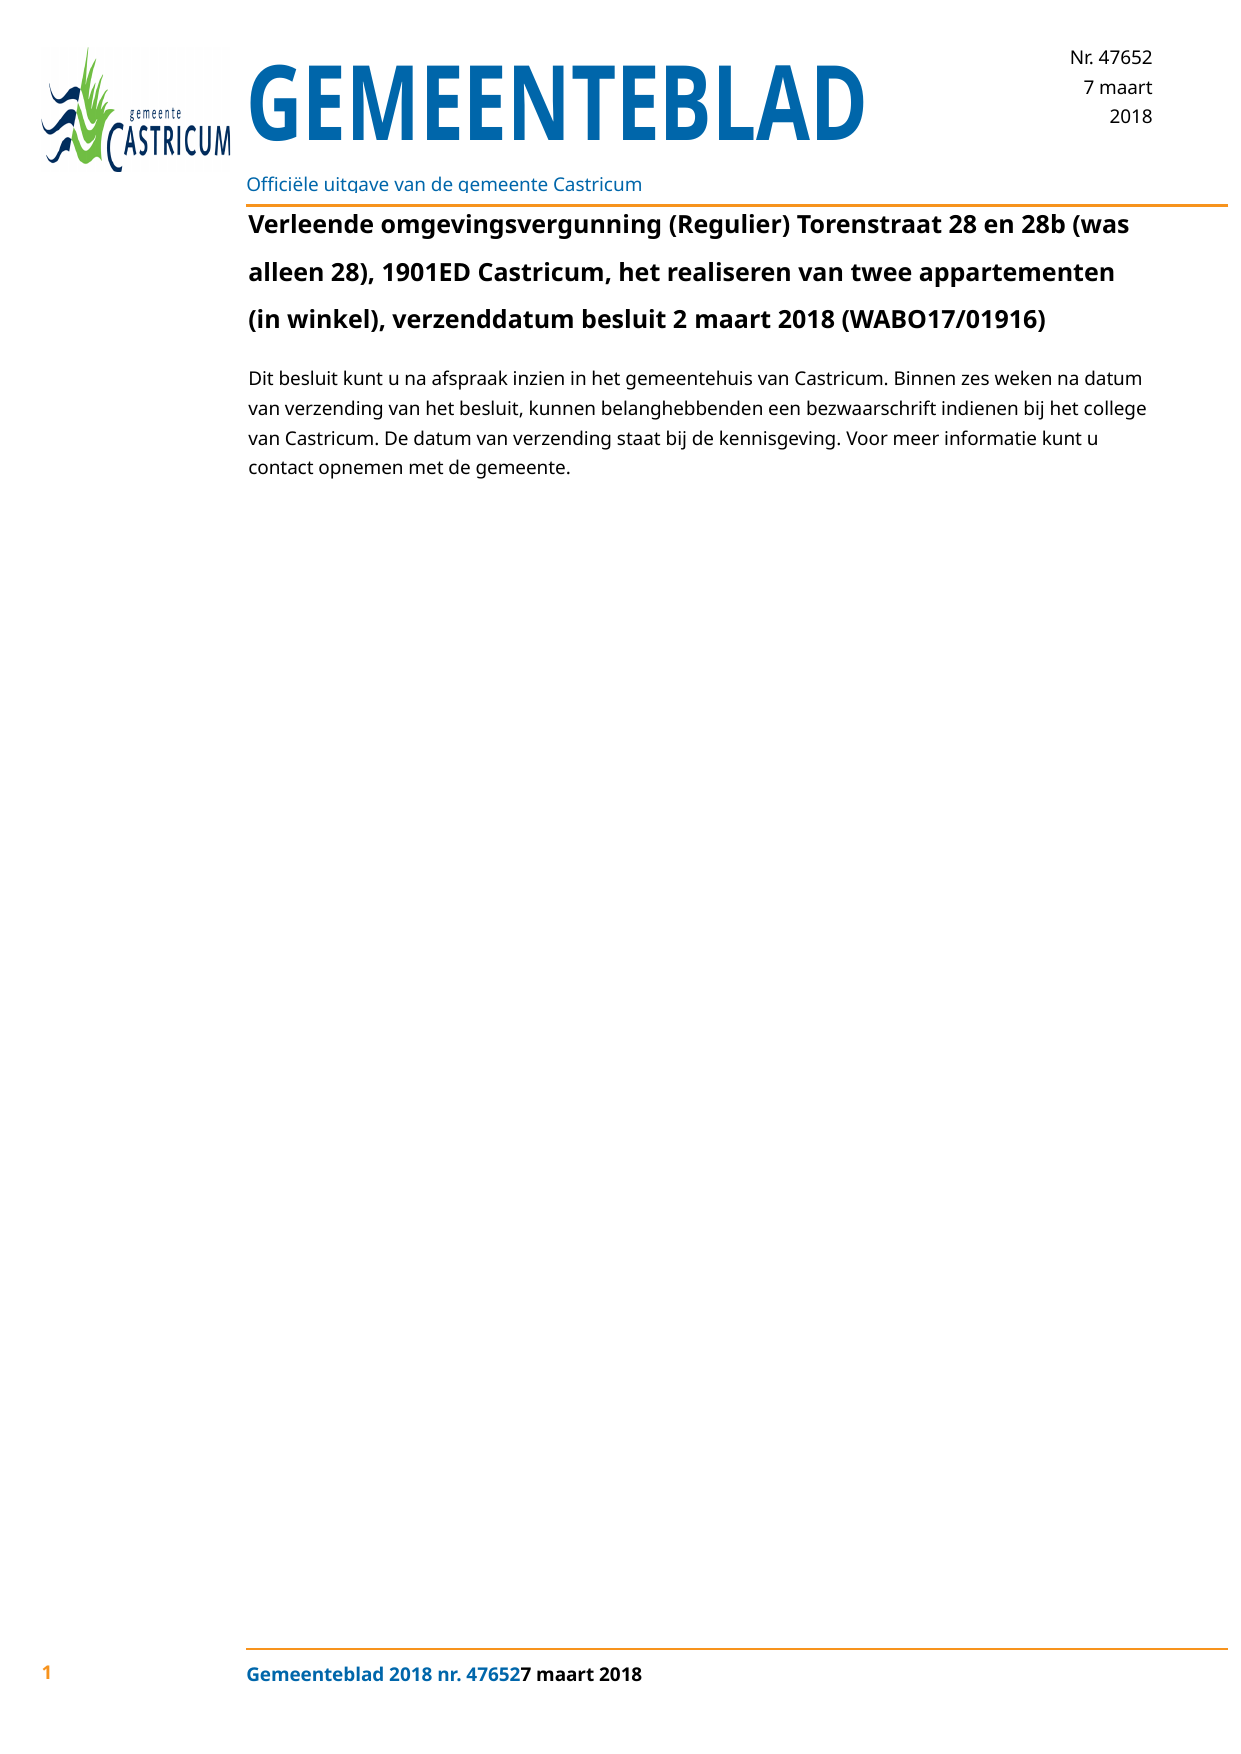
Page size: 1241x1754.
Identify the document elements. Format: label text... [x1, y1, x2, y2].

text Dit besluit kunt u na afspraak inzien in het gemeentehuis van Castricum. Binnen zes weken na datum van verzending van het besluit, kunnen belanghebbenden een bezwaarschrift indienen bij het college van Castricum. De datum van verzending staat bij de kennisgeving. Voor meer informatie kunt u contact opnemen met de gemeente. [248, 366, 1152, 480]
picture [41, 47, 231, 172]
text Verleende omgevingsvergunning (Regulier) Torenstraat 28 en 28b (was alleen 28), 1901ED Castricum, het realiseren van twee appartementen (in winkel), verzenddatum besluit 2 maart 2018 (WABO17/01916) [248, 207, 1152, 336]
